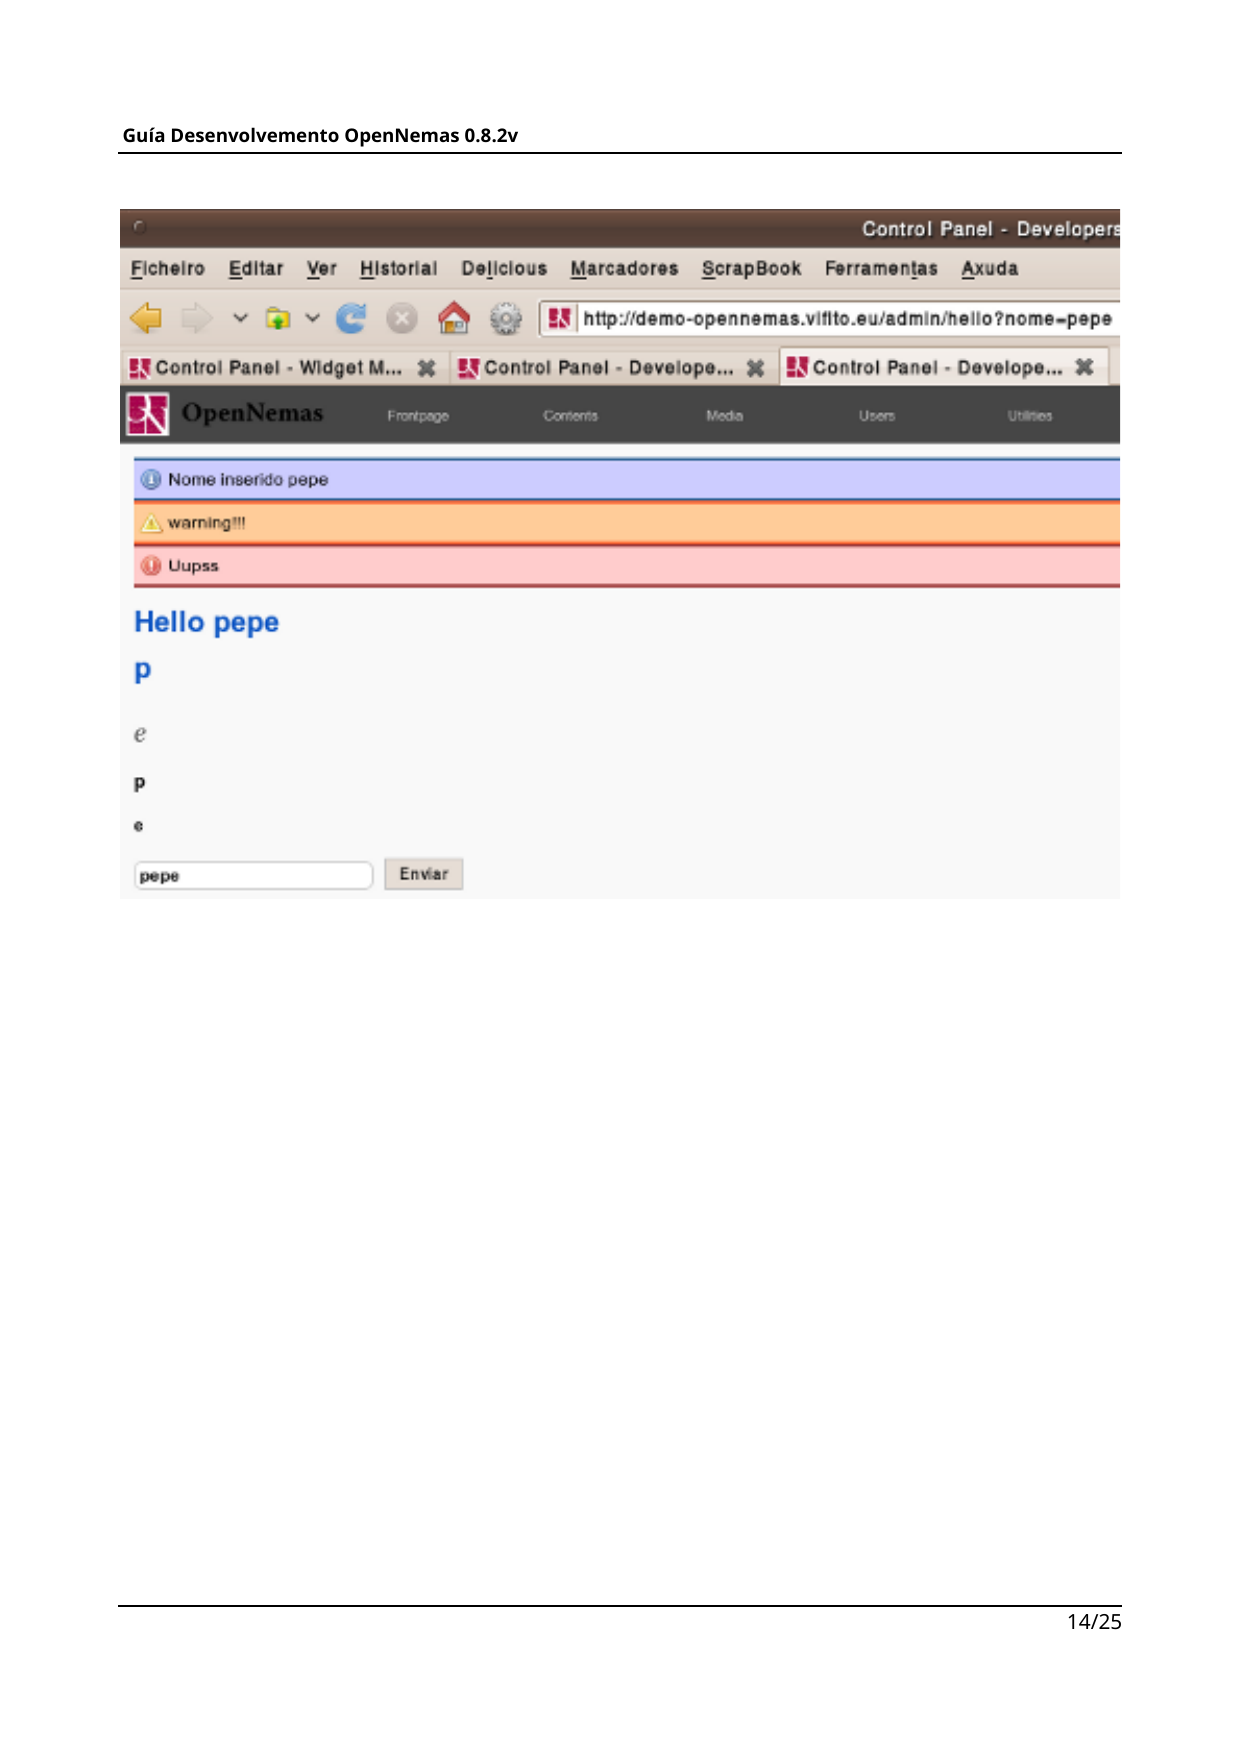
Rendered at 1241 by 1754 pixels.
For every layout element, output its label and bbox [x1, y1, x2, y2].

picture [120, 209, 1121, 899]
